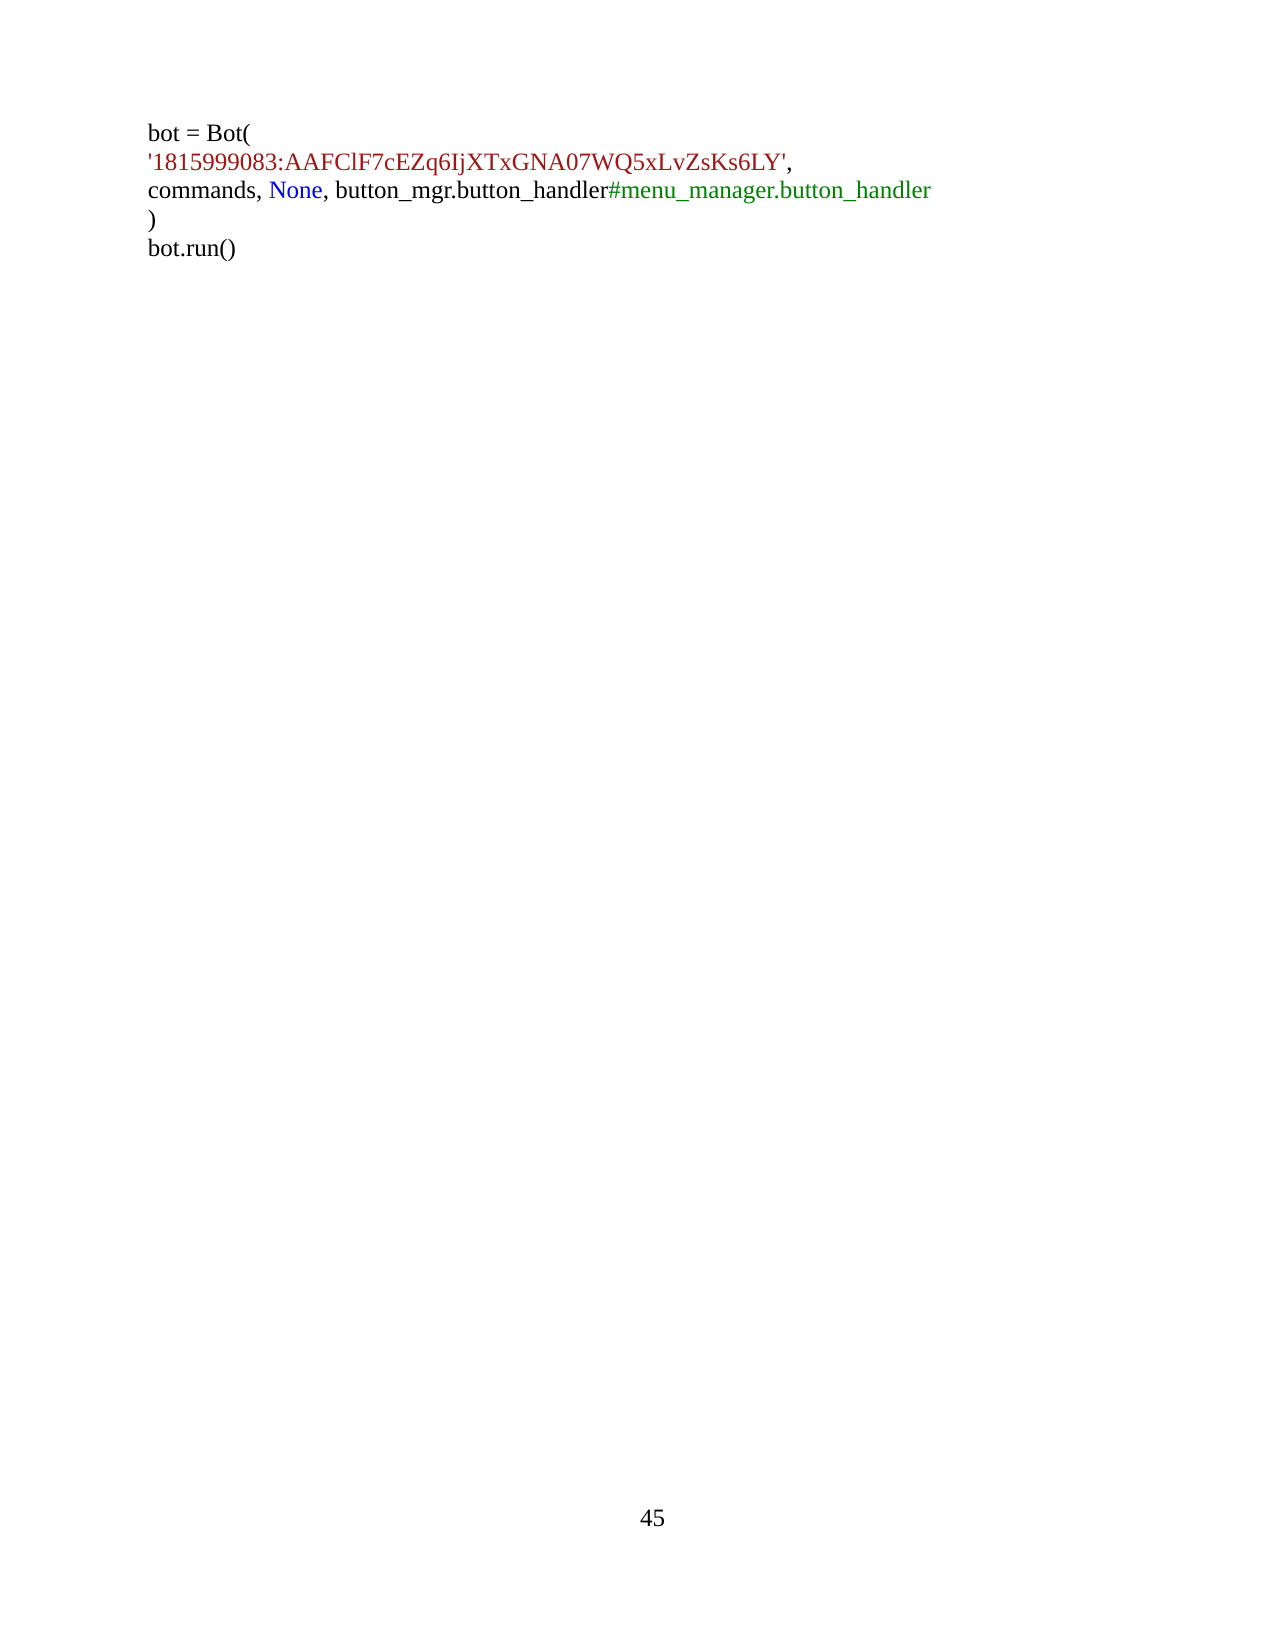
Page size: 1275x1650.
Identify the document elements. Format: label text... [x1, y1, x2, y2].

text ) [118, 204, 1157, 233]
text bot = Bot( [118, 118, 1157, 147]
text bot.run() [118, 233, 1157, 262]
text '1815999083:AAFClF7cEZq6IjXTxGNA07WQ5xLvZsKs6LY', [118, 147, 1157, 176]
text commands, None, button_mgr.button_handler#menu_manager.button_handler [118, 176, 1157, 204]
